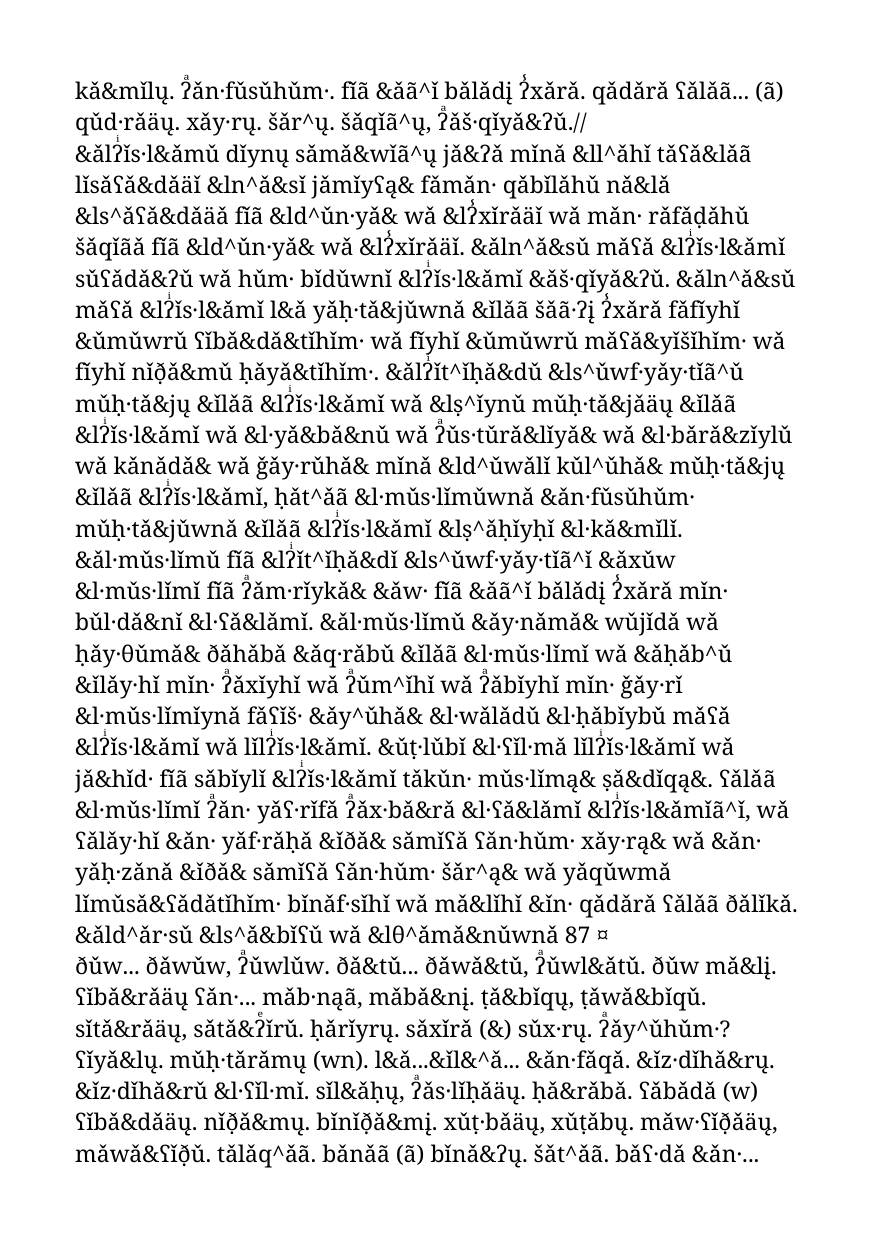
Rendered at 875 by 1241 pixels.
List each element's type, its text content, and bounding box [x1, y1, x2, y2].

text kǎ&mǐlų. ʔͣǎn·fǔsǔhǔm·. fǐã &ǎã^ǐ bǎlǎdį ʔ̾xǎrǎ. qǎdǎrǎ ʕǎlǎã... (ã) qǔd·rǎäų. xǎy·rų. šǎr^ų. šǎqǐã^ų, ʔͣǎš·qǐyǎ&ʔǔ.// [75, 75, 799, 137]
text &ǎld^ǎr·sǔ &ls^ǎ&bǐʕǔ wǎ &lθ^ǎmǎ&nǔwnǎ 87 ¤ [75, 919, 799, 950]
text ðǔw... ðǎwǔw, ʔͣǔwlǔw. ðǎ&tǔ... ðǎwǎ&tǔ, ʔͣǔwl&ǎtǔ. ðǔw mǎ&lį. ʕǐbǎ&rǎäų ʕǎn·... mǎb·nąã, mǎbǎ&nį. ṭǎ&bǐqų, ṭǎwǎ&bǐqǔ. sǐtǎ&rǎäų, sǎtǎ&ʔͤǐrǔ. ḥǎrǐyrų. sǎxǐrǎ (&) sǔx·rų. ʔͣǎy^ǔhǔm·? ʕǐyǎ&lų. mǔḥ·tǎrǎmų (wn). l&ǎ...&ǐl&^ǎ... &ǎn·fǎqǎ. &ǐz·dǐhǎ&rų. &ǐz·dǐhǎ&rǔ &l·ʕǐl·mǐ. sǐl&ǎḥų, ʔͣǎs·lǐḥǎäų. ḥǎ&rǎbǎ. ʕǎbǎdǎ (w) ʕǐbǎ&dǎäų. nǐð̣ǎ&mų. bǐnǐð̣ǎ&mį. xǔṭ·bǎäų, xǔṭǎbų. mǎw·ʕǐð̣ǎäų, mǎwǎ&ʕǐð̣ǔ. tǎlǎq^ǎã. bǎnǎã (ã) bǐnǎ&ʔų. šǎt^ǎã. bǎʕ·dǎ &ǎn·... [75, 950, 799, 1169]
text &ǎl·mǔs·lǐmǔ fǐã &lʔͥǐt^ǐḥǎ&dǐ &ls^ǔwf·yǎy·tǐã^ǐ &ǎxǔw &l·mǔs·lǐmǐ fǐã ʔͣǎm·rǐykǎ& &ǎw· fǐã &ǎã^ǐ bǎlǎdį ʔ̾xǎrǎ mǐn· bǔl·dǎ&nǐ &l·ʕǎ&lǎmǐ. &ǎl·mǔs·lǐmǔ &ǎy·nǎmǎ& wǔjǐdǎ wǎ ḥǎy·θǔmǎ& ðǎhǎbǎ &ǎq·rǎbǔ &ǐlǎã &l·mǔs·lǐmǐ wǎ &ǎḥǎb^ǔ &ǐlǎy·hǐ mǐn· ʔͣǎxǐyhǐ wǎ ʔͣǔm^ǐhǐ wǎ ʔͣǎbǐyhǐ mǐn· ǧǎy·rǐ &l·mǔs·lǐmǐynǎ fǎʕǐš· &ǎy^ǔhǎ& &l·wǎlǎdǔ &l·ḥǎbǐybǔ mǎʕǎ &lʔͥǐs·l&ǎmǐ wǎ lǐlʔͥǐs·l&ǎmǐ. &ǔṭ·lǔbǐ &l·ʕǐl·mǎ lǐlʔͥǐs·l&ǎmǐ wǎ jǎ&hǐd· fǐã sǎbǐylǐ &lʔͥǐs·l&ǎmǐ tǎkǔn· mǔs·lǐmą& ṣǎ&dǐqą&. ʕǎlǎã &l·mǔs·lǐmǐ ʔͣǎn· yǎʕ·rǐfǎ ʔͣǎx·bǎ&rǎ &l·ʕǎ&lǎmǐ &lʔͥǐs·l&ǎmǐã^ǐ, wǎ ʕǎlǎy·hǐ &ǎn· yǎf·rǎḥǎ &ǐðǎ& sǎmǐʕǎ ʕǎn·hǔm· xǎy·rą& wǎ &ǎn· yǎḥ·zǎnǎ &ǐðǎ& sǎmǐʕǎ ʕǎn·hǔm· šǎr^ą& wǎ yǎqǔwmǎ lǐmǔsǎ&ʕǎdǎtǐhǐm· bǐnǎf·sǐhǐ wǎ mǎ&lǐhǐ &ǐn· qǎdǎrǎ ʕǎlǎã ðǎlǐkǎ. [75, 544, 799, 919]
text &ǎlʔͥǐs·l&ǎmǔ dǐynų sǎmǎ&wǐã^ų jǎ&ʔǎ mǐnǎ &ll^ǎhǐ tǎʕǎ&lǎã lǐsǎʕǎ&dǎäǐ &ln^ǎ&sǐ jǎmǐyʕą& fǎmǎn· qǎbǐlǎhǔ nǎ&lǎ &ls^ǎʕǎ&dǎäǎ fǐã &ld^ǔn·yǎ& wǎ &lʔ̾xǐrǎäǐ wǎ mǎn· rǎfǎḍǎhǔ šǎqǐãǎ fǐã &ld^ǔn·yǎ& wǎ &lʔ̾xǐrǎäǐ. &ǎln^ǎ&sǔ mǎʕǎ &lʔͥǐs·l&ǎmǐ sǔʕǎdǎ&ʔǔ wǎ hǔm· bǐdǔwnǐ &lʔͥǐs·l&ǎmǐ &ǎš·qǐyǎ&ʔǔ. &ǎln^ǎ&sǔ mǎʕǎ &lʔͥǐs·l&ǎmǐ l&ǎ yǎḥ·tǎ&jǔwnǎ &ǐlǎã šǎã·ʔį ʔ̾xǎrǎ fǎfǐyhǐ &ǔmǔwrǔ ʕǐbǎ&dǎ&tǐhǐm· wǎ fǐyhǐ &ǔmǔwrǔ mǎʕǎ&yǐšǐhǐm· wǎ fǐyhǐ nǐð̣ǎ&mǔ ḥǎyǎ&tǐhǐm·. &ǎlʔͥǐt^ǐḥǎ&dǔ &ls^ǔwf·yǎy·tǐã^ǔ mǔḥ·tǎ&jų &ǐlǎã &lʔͥǐs·l&ǎmǐ wǎ &lṣ^ǐynǔ mǔḥ·tǎ&jǎäų &ǐlǎã &lʔͥǐs·l&ǎmǐ wǎ &l·yǎ&bǎ&nǔ wǎ ʔͣǔs·tǔrǎ&lǐyǎ& wǎ &l·bǎrǎ&zǐylǔ wǎ kǎnǎdǎ& wǎ ǧǎy·rǔhǎ& mǐnǎ &ld^ǔwǎlǐ kǔl^ǔhǎ& mǔḥ·tǎ&jų &ǐlǎã &lʔͥǐs·l&ǎmǐ, ḥǎt^ǎã &l·mǔs·lǐmǔwnǎ &ǎn·fǔsǔhǔm· mǔḥ·tǎ&jǔwnǎ &ǐlǎã &lʔͥǐs·l&ǎmǐ &lṣ^ǎḥǐyḥǐ &l·kǎ&mǐlǐ. [75, 137, 799, 544]
